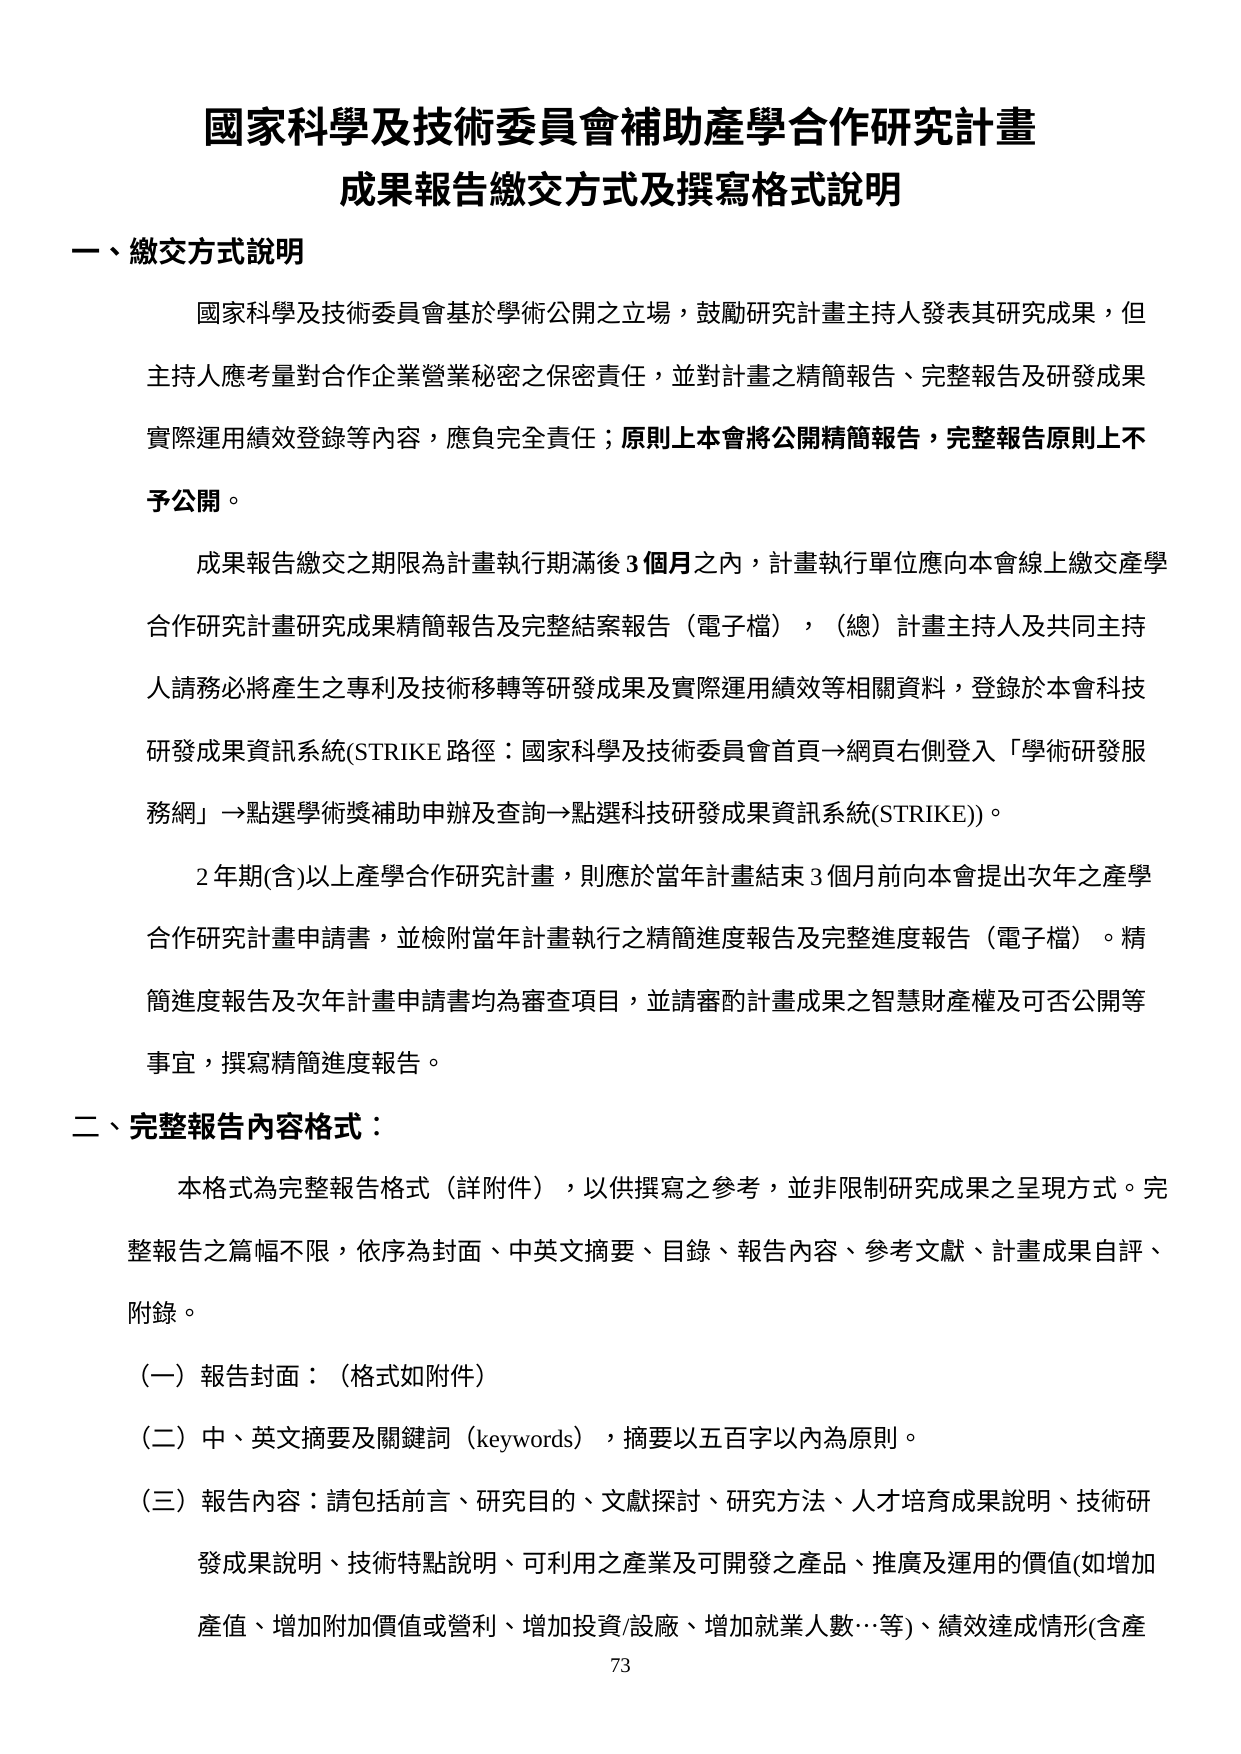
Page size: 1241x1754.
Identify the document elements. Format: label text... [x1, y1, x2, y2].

text 一、繳交方式說明 [71, 208, 1169, 270]
text （三）報告內容：請包括前言、研究目的、文獻探討、研究方法、人才培育成果說明、技術研發成果說明、技術特點說明、可利用之產業及可開發之產品、推廣及運用的價值(如增加產值、增加附加價值或營利、增加投資/設廠、增加就業人數…等)、績效達成情形(含產 [126, 1458, 1169, 1645]
text 國家科學及技術委員會補助產學合作研究計畫 [71, 83, 1169, 145]
text （一）報告封面：（格式如附件） [126, 1333, 1169, 1395]
text （二）中、英文摘要及關鍵詞（keywords），摘要以五百字以內為原則。 [126, 1395, 1169, 1458]
text 二、完整報告內容格式： [71, 1083, 1169, 1145]
text 成果報告繳交方式及撰寫格式說明 [71, 145, 1169, 208]
text 2年期(含)以上產學合作研究計畫，則應於當年計畫結束3個月前向本會提出次年之產學合作研究計畫申請書，並檢附當年計畫執行之精簡進度報告及完整進度報告（電子檔）。精簡進度報告及次年計畫申請書均為審查項目，並請審酌計畫成果之智慧財產權及可否公開等事宜，撰寫精簡進度報告。 [146, 833, 1169, 1083]
text 國家科學及技術委員會基於學術公開之立場，鼓勵研究計畫主持人發表其研究成果，但主持人應考量對合作企業營業秘密之保密責任，並對計畫之精簡報告、完整報告及研發成果實際運用績效登錄等內容，應負完全責任；原則上本會將公開精簡報告，完整報告原則上不予公開。 [146, 270, 1169, 520]
text 本格式為完整報告格式（詳附件），以供撰寫之參考，並非限制研究成果之呈現方式。完整報告之篇幅不限，依序為封面、中英文摘要、目錄、報告內容、參考文獻、計畫成果自評、附錄。 [127, 1145, 1169, 1333]
text 成果報告繳交之期限為計畫執行期滿後3個月之內，計畫執行單位應向本會線上繳交產學合作研究計畫研究成果精簡報告及完整結案報告（電子檔），（總）計畫主持人及共同主持人請務必將產生之專利及技術移轉等研發成果及實際運用績效等相關資料，登錄於本會科技研發成果資訊系統(STRIKE路徑：國家科學及技術委員會首頁→網頁右側登入「學術研發服務網」→點選學術獎補助申辦及查詢→點選科技研發成果資訊系統(STRIKE))。 [146, 520, 1169, 833]
